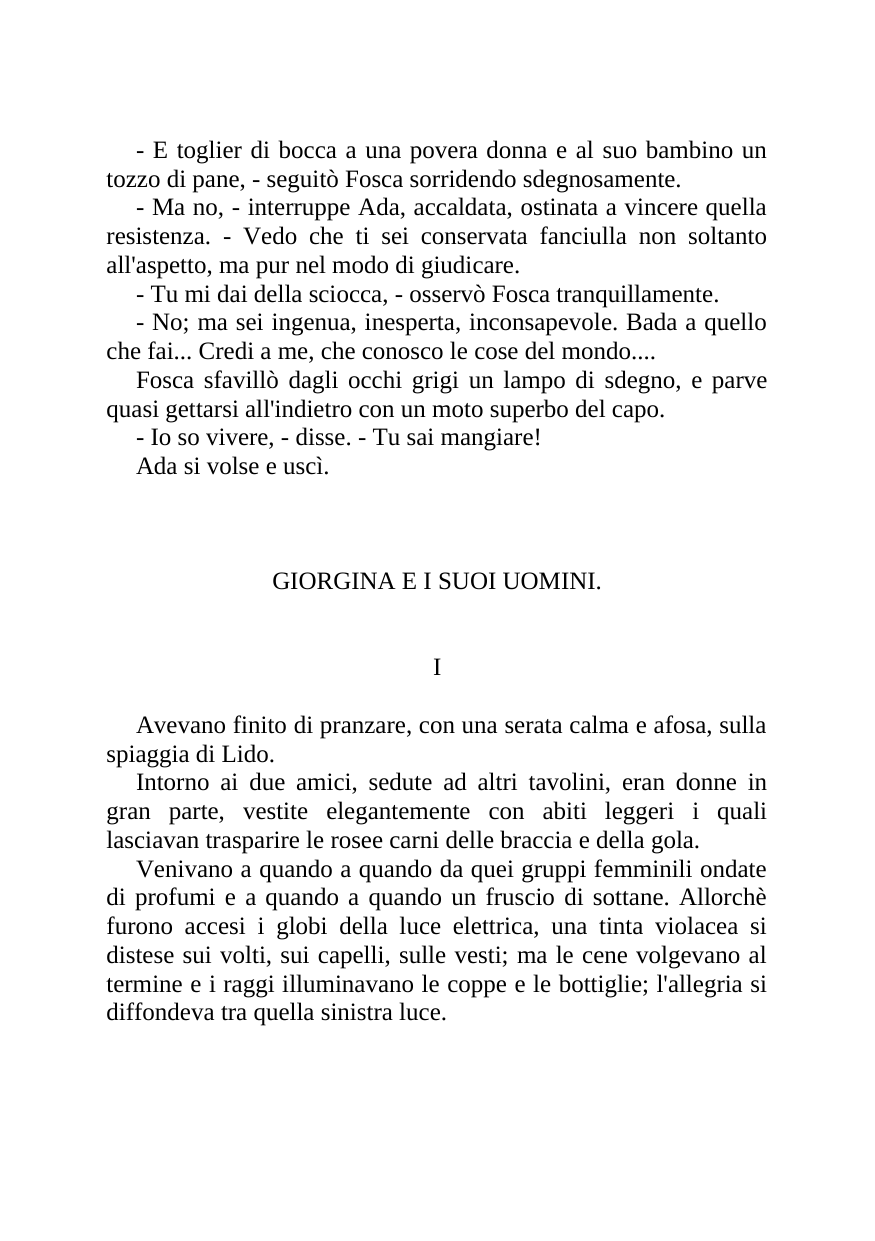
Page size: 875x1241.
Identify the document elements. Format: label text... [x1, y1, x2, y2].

text Fosca sfavillò dagli occhi grigi un lampo di sdegno, e parve quasi gettarsi all'indietro con un moto superbo del capo. [106, 365, 768, 422]
text - Io so vivere, - disse. - Tu sai mangiare! [106, 422, 768, 451]
text Intorno ai due amici, sedute ad altri tavolini, eran donne in gran parte, vestite elegantemente con abiti leggeri i quali lasciavan trasparire le rosee carni delle braccia e della gola. [106, 767, 768, 854]
text Venivano a quando a quando da quei gruppi femminili ondate di profumi e a quando a quando un fruscio di sottane. Allorchè furono accesi i globi della luce elettrica, una tinta violacea si distese sui volti, sui capelli, sulle vesti; ma le cene volgevano al termine e i raggi illuminavano le coppe e le bottiglie; l'allegria si diffondeva tra quella sinistra luce. [106, 854, 768, 1026]
text GIORGINA E I SUOI UOMINI. [106, 566, 768, 595]
text I [106, 652, 768, 681]
text Avevano finito di pranzare, con una serata calma e afosa, sulla spiaggia di Lido. [106, 710, 768, 767]
text - E toglier di bocca a una povera donna e al suo bambino un tozzo di pane, - seguitò Fosca sorridendo sdegnosamente. [106, 135, 768, 192]
text - Ma no, - interruppe Ada, accaldata, ostinata a vincere quella resistenza. - Vedo che ti sei conservata fanciulla non soltanto all'aspetto, ma pur nel modo di giudicare. [106, 192, 768, 279]
text - No; ma sei ingenua, inesperta, inconsapevole. Bada a quello che fai... Credi a me, che conosco le cose del mondo.... [106, 307, 768, 365]
text Ada si volse e uscì. [106, 451, 768, 480]
text - Tu mi dai della sciocca, - osservò Fosca tranquillamente. [106, 279, 768, 307]
